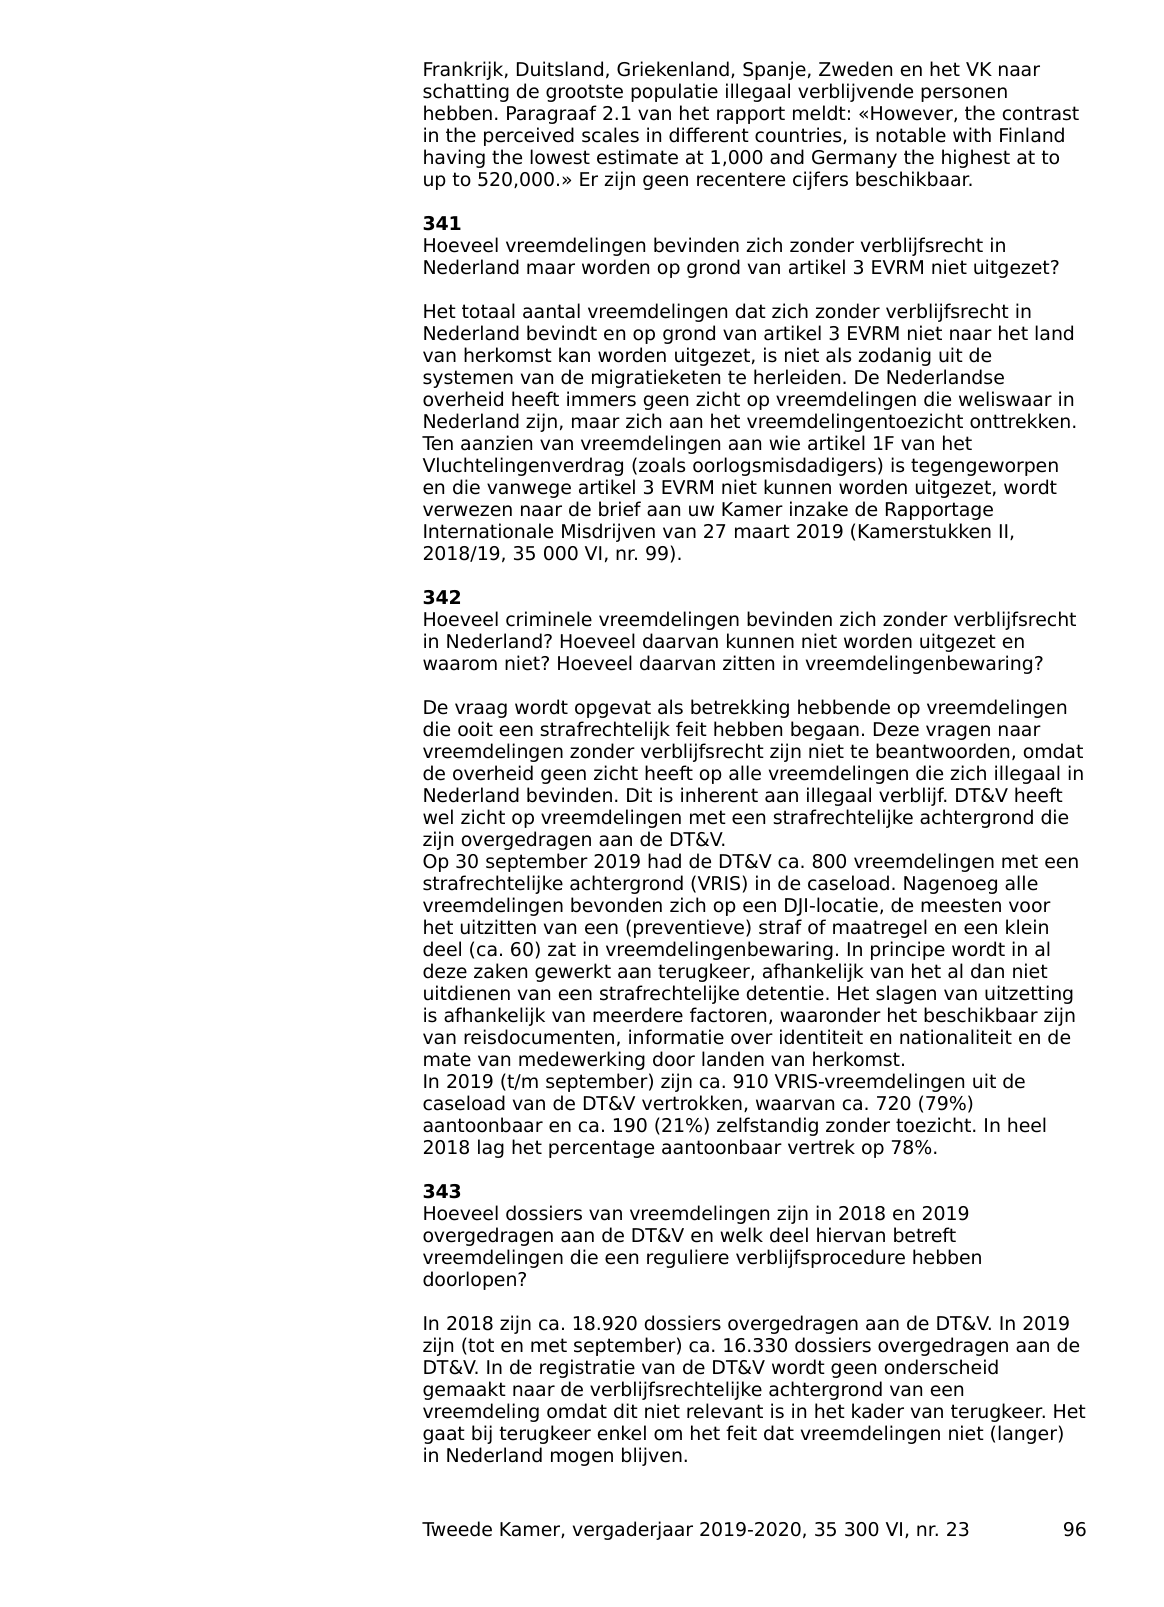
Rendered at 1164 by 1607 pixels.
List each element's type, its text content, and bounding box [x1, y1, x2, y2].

text Op 30 september 2019 had de DT&V ca. 800 vreemdelingen met een strafrechtelijke achtergrond (VRIS) in de caseload. Nagenoeg alle vreemdelingen bevonden zich op een DJI-locatie, de meesten voor het uitzitten van een (preventieve) straf of maatregel en een klein deel (ca. 60) zat in vreemdelingenbewaring. In principe wordt in al deze zaken gewerkt aan terugkeer, afhankelijk van het al dan niet uitdienen van een strafrechtelijke detentie. Het slagen van uitzetting is afhankelijk van meerdere factoren, waaronder het beschikbaar zijn van reisdocumenten, informatie over identiteit en nationaliteit en de mate van medewerking door landen van herkomst. [422, 851, 1087, 1071]
text De vraag wordt opgevat als betrekking hebbende op vreemdelingen die ooit een strafrechtelijk feit hebben begaan. Deze vragen naar vreemdelingen zonder verblijfsrecht zijn niet te beantwoorden, omdat de overheid geen zicht heeft op alle vreemdelingen die zich illegaal in Nederland bevinden. Dit is inherent aan illegaal verblijf. DT&V heeft wel zicht op vreemdelingen met een strafrechtelijke achtergrond die zijn overgedragen aan de DT&V. [422, 697, 1087, 851]
text Hoeveel criminele vreemdelingen bevinden zich zonder verblijfsrecht in Nederland? Hoeveel daarvan kunnen niet worden uitgezet en waarom niet? Hoeveel daarvan zitten in vreemdelingenbewaring? [422, 609, 1087, 675]
text Hoeveel dossiers van vreemdelingen zijn in 2018 en 2019 overgedragen aan de DT&V en welk deel hiervan betreft vreemdelingen die een reguliere verblijfsprocedure hebben doorlopen? [422, 1203, 1087, 1291]
text In 2018 zijn ca. 18.920 dossiers overgedragen aan de DT&V. In 2019 zijn (tot en met september) ca. 16.330 dossiers overgedragen aan de DT&V. In de registratie van de DT&V wordt geen onderscheid gemaakt naar de verblijfsrechtelijke achtergrond van een vreemdeling omdat dit niet relevant is in het kader van terugkeer. Het gaat bij terugkeer enkel om het feit dat vreemdelingen niet (langer) in Nederland mogen blijven. [422, 1313, 1087, 1467]
text 342 [422, 587, 1087, 609]
text Ten aanzien van vreemdelingen aan wie artikel 1F van het Vluchtelingenverdrag (zoals oorlogsmisdadigers) is tegengeworpen en die vanwege artikel 3 EVRM niet kunnen worden uitgezet, wordt verwezen naar de brief aan uw Kamer inzake de Rapportage Internationale Misdrijven van 27 maart 2019 (Kamerstukken II, 2018/19, 35 000 VI, nr. 99). [422, 433, 1087, 565]
text 341 [422, 213, 1087, 235]
text In 2019 (t/m september) zijn ca. 910 VRIS-vreemdelingen uit de caseload van de DT&V vertrokken, waarvan ca. 720 (79%) aantoonbaar en ca. 190 (21%) zelfstandig zonder toezicht. In heel 2018 lag het percentage aantoonbaar vertrek op 78%. [422, 1071, 1087, 1159]
text Hoeveel vreemdelingen bevinden zich zonder verblijfsrecht in Nederland maar worden op grond van artikel 3 EVRM niet uitgezet? [422, 235, 1087, 279]
text 343 [422, 1181, 1087, 1203]
text Het totaal aantal vreemdelingen dat zich zonder verblijfsrecht in Nederland bevindt en op grond van artikel 3 EVRM niet naar het land van herkomst kan worden uitgezet, is niet als zodanig uit de systemen van de migratieketen te herleiden. De Nederlandse overheid heeft immers geen zicht op vreemdelingen die weliswaar in Nederland zijn, maar zich aan het vreemdelingentoezicht onttrekken. [422, 301, 1087, 433]
text Frankrijk, Duitsland, Griekenland, Spanje, Zweden en het VK naar schatting de grootste populatie illegaal verblijvende personen hebben. Paragraaf 2.1 van het rapport meldt: «However, the contrast in the perceived scales in different countries, is notable with Finland having the lowest estimate at 1,000 and Germany the highest at to up to 520,000.» Er zijn geen recentere cijfers beschikbaar. [422, 59, 1087, 191]
